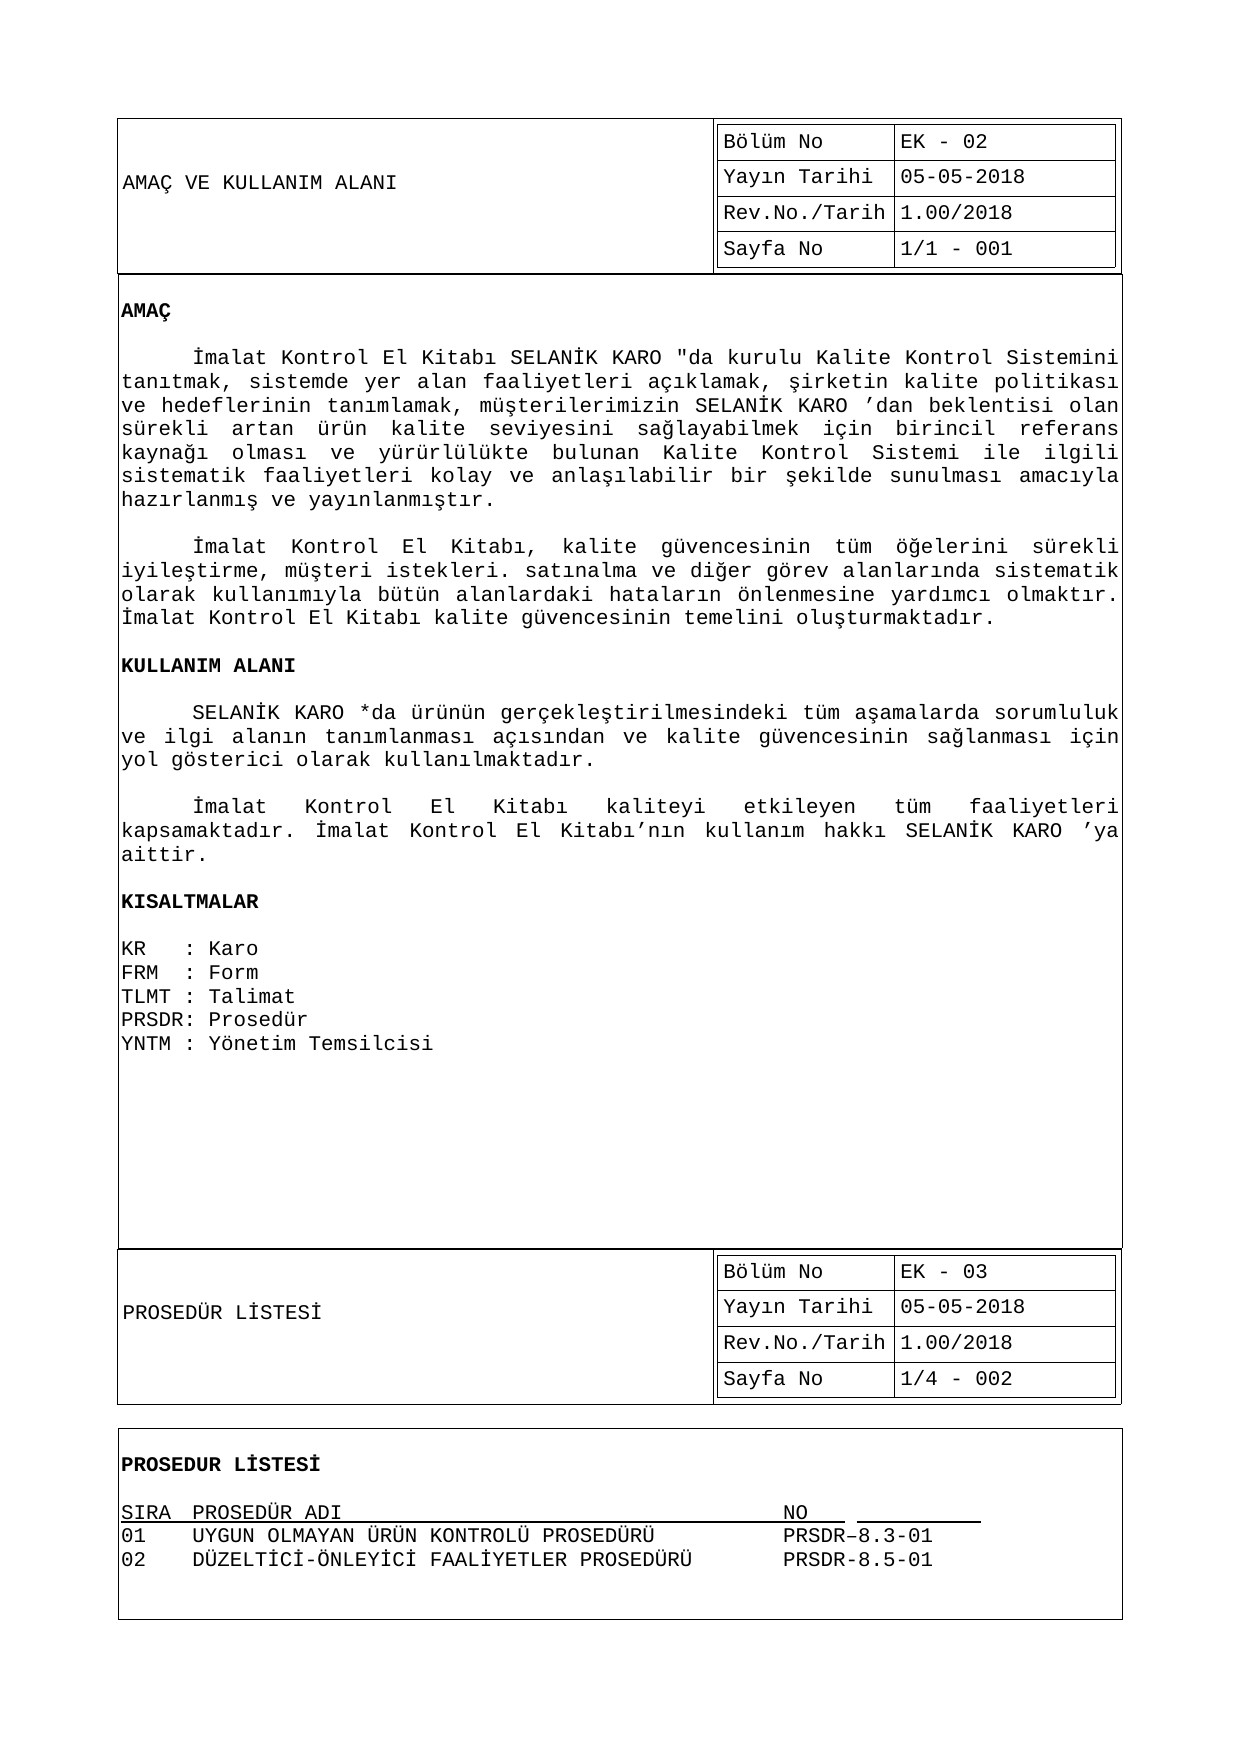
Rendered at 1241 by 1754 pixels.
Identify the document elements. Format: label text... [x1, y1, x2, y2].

table_header EK - 02 [895, 125, 1115, 160]
table_cell Yayın Tarihi [718, 1291, 894, 1326]
table_header EK - 03 [895, 1256, 1115, 1290]
text SELANİK KARO *da ürünün gerçekleştirilmesindeki tüm aşamalarda sorumluluk ve ilgi alanın tanımlanması açısından ve kalite güvencesinin sağlanması için yol gösterici olarak kullanılmaktadır. [119, 699, 1122, 773]
table_cell 1/4 - 002 [895, 1363, 1115, 1397]
table_header Bölüm No [718, 125, 894, 160]
text İmalat Kontrol El Kitabı SELANİK KARO "da kurulu Kalite Kontrol Sistemini tanıtmak, sistemde yer alan faaliyetleri açıklamak, şirketin kalite politikası ve hedeflerinin tanımlamak, müşterilerimizin SELANİK KARO ’dan beklentisi olan sürekli artan ürün kalite seviyesini sağlayabilmek için birincil referans kaynağı olması ve yürürlülükte bulunan Kalite Kontrol Sistemi ile ilgili sistematik faaliyetleri kolay ve anlaşılabilir bir şekilde sunulması amacıyla hazırlanmış ve yayınlanmıştır. [119, 345, 1122, 513]
table_cell 1.00/2018 [895, 1327, 1115, 1362]
text KULLANIM ALANI [119, 652, 1122, 678]
table_cell 05-05-2018 [895, 161, 1115, 196]
table_header Bölüm No [718, 1256, 894, 1290]
text PRSDR: Prosedür [119, 1007, 1122, 1030]
table_cell Sayfa No [718, 232, 894, 267]
text TLMT : Talimat [119, 983, 1122, 1007]
text PROSEDUR LİSTESİ [119, 1452, 1122, 1478]
text FRM : Form [119, 959, 1122, 983]
text YNTM : Yönetim Temsilcisi [119, 1030, 1122, 1057]
table_header AMAÇ VE KULLANIM ALANI [118, 119, 713, 273]
table_cell 05-05-2018 [895, 1291, 1115, 1326]
text KISALTMALAR [119, 888, 1122, 915]
table_header [714, 119, 1121, 273]
text KR : Karo [119, 936, 1122, 959]
table_cell Rev.No./Tarih [718, 197, 894, 231]
table_cell 1/1 - 001 [895, 232, 1115, 267]
text İmalat Kontrol El Kitabı kaliteyi etkileyen tüm faaliyetleri kapsamaktadır. İmalat Kontrol El Kitabı’nın kullanım hakkı SELANİK KARO ’ya aittir. [119, 794, 1122, 867]
table_cell Sayfa No [718, 1363, 894, 1397]
text SIRA PROSEDÜR ADI NO [119, 1499, 1122, 1523]
text İmalat Kontrol El Kitabı, kalite güvencesinin tüm öğelerini sürekli iyileştirme, müşteri istekleri. satınalma ve diğer görev alanlarında sistematik olarak kullanımıyla bütün alanlardaki hataların önlenmesine yardımcı olmaktır. İmalat Kontrol El Kitabı kalite güvencesinin temelini oluşturmaktadır. [119, 534, 1122, 631]
text 02 DÜZELTİCİ-ÖNLEYİCİ FAALİYETLER PROSEDÜRÜ PRSDR-8.5-01 [119, 1546, 1122, 1573]
table_cell Yayın Tarihi [718, 161, 894, 196]
table_header PROSEDÜR LİSTESİ [118, 1250, 713, 1403]
table_header [714, 1250, 1121, 1403]
table_cell 1.00/2018 [895, 197, 1115, 231]
text 01 UYGUN OLMAYAN ÜRÜN KONTROLÜ PROSEDÜRÜ PRSDR–8.3-01 [119, 1523, 1122, 1546]
text AMAÇ [119, 297, 1122, 324]
table_cell Rev.No./Tarih [718, 1327, 894, 1362]
